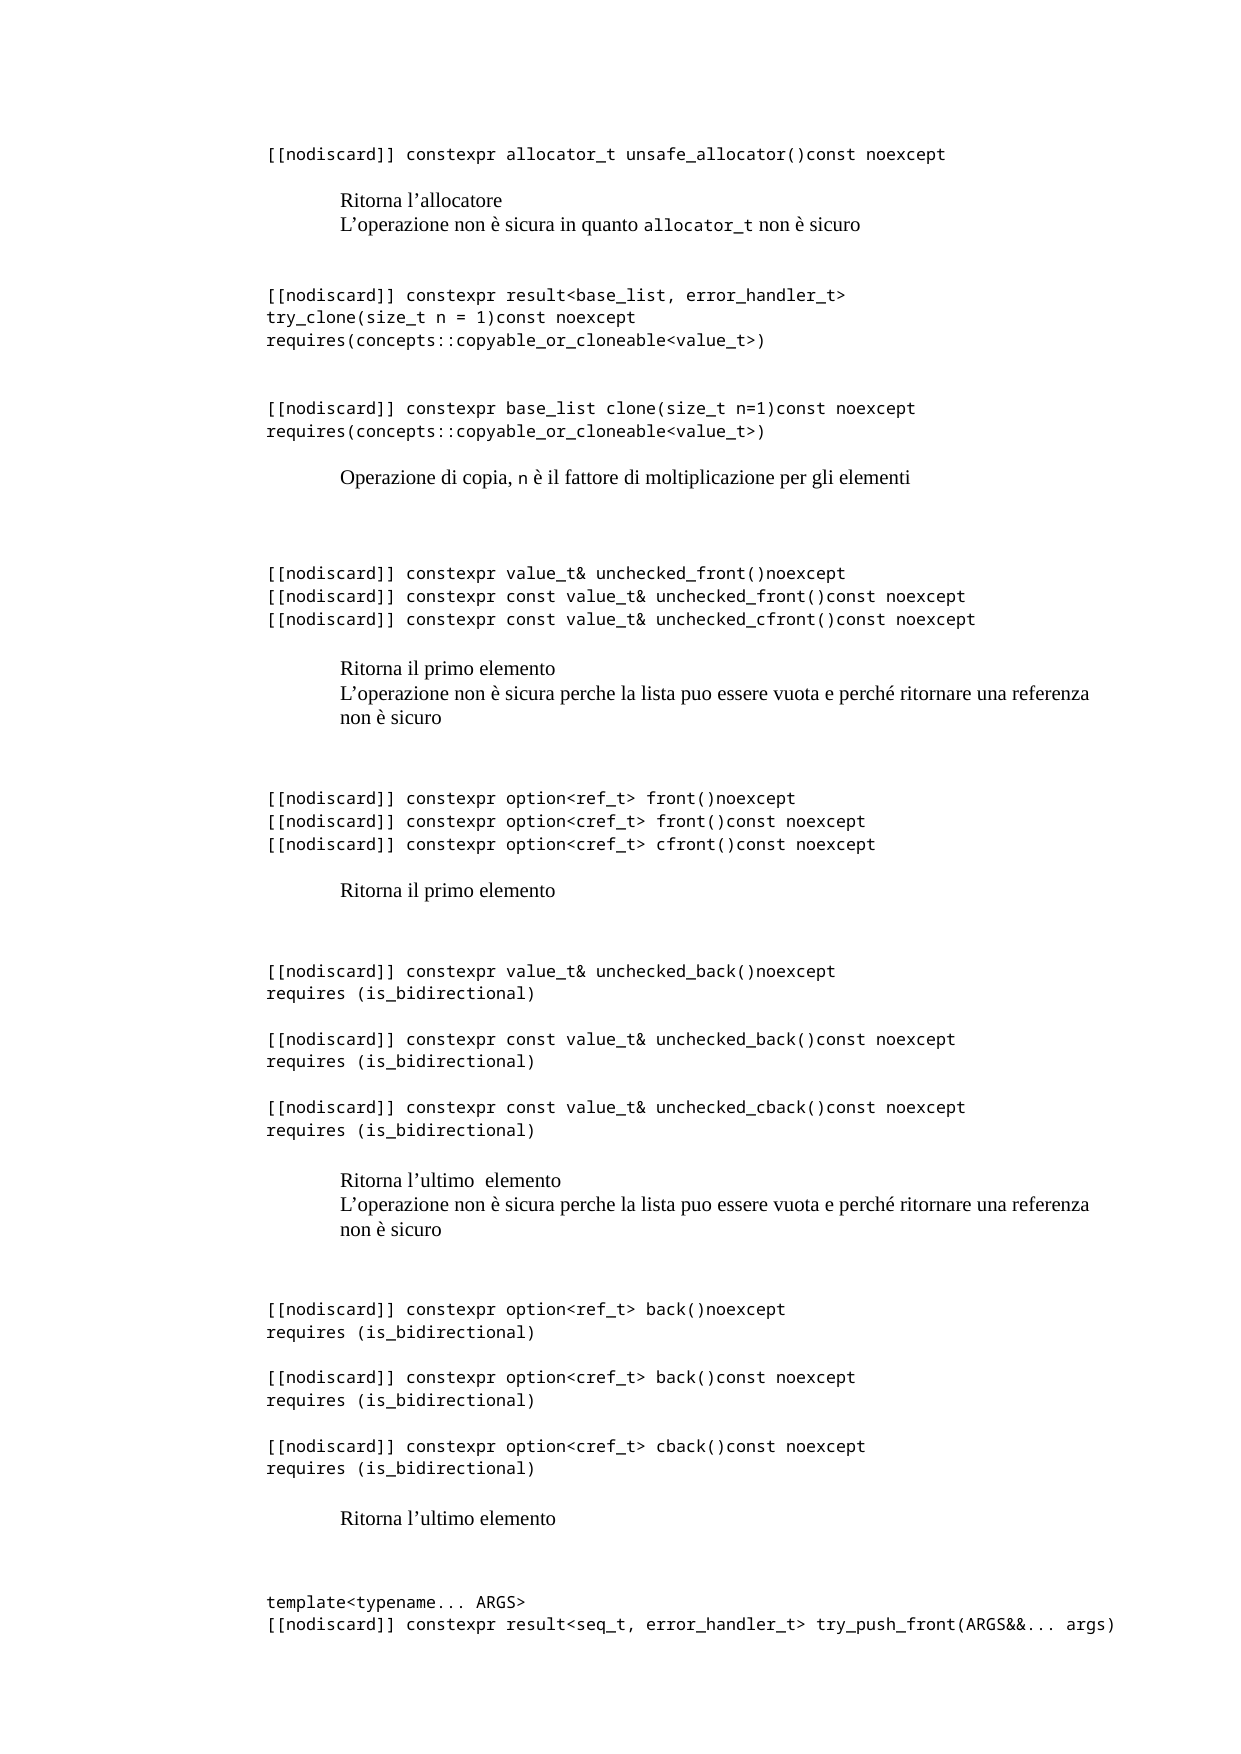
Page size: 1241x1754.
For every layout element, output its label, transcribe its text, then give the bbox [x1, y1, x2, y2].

text Ritorna l’ultimo elemento [118, 1164, 1122, 1192]
text [[nodiscard]] constexpr option<cref_t> front()const noexcept [118, 809, 1122, 832]
text L’operazione non è sicura perche la lista puo essere vuota e perché ritornare una referenza non è sicuro [118, 681, 1122, 729]
text requires (is_bidirectional) [118, 1457, 1122, 1480]
text template<typename... ARGS> [118, 1589, 1122, 1613]
text [[nodiscard]] constexpr const value_t& unchecked_cfront()const noexcept [118, 607, 1122, 630]
text [[nodiscard]] constexpr option<ref_t> front()noexcept [118, 787, 1122, 809]
text [[nodiscard]] constexpr option<ref_t> back()noexcept [118, 1298, 1122, 1321]
text requires(concepts::copyable_or_cloneable<value_t>) [118, 420, 1122, 442]
text Operazione di copia, n è il fattore di moltiplicazione per gli elementi [118, 465, 1122, 489]
text [[nodiscard]] constexpr result<base_list, error_handler_t> [118, 282, 1122, 306]
text [[nodiscard]] constexpr result<seq_t, error_handler_t> try_push_front(ARGS&&... args) [118, 1613, 1122, 1636]
text Ritorna il primo elemento [118, 878, 1122, 902]
text L’operazione non è sicura in quanto allocator_t non è sicuro [118, 212, 1122, 236]
text [[nodiscard]] constexpr option<cref_t> cfront()const noexcept [118, 832, 1122, 855]
text [[nodiscard]] constexpr const value_t& unchecked_back()const noexcept [118, 1027, 1122, 1050]
text Ritorna l’ultimo elemento [118, 1502, 1122, 1531]
text [[nodiscard]] constexpr allocator_t unsafe_allocator()const noexcept [118, 141, 1122, 165]
text requires (is_bidirectional) [118, 1389, 1122, 1412]
text [[nodiscard]] constexpr value_t& unchecked_back()noexcept [118, 959, 1122, 982]
text [[nodiscard]] constexpr option<cref_t> back()const noexcept [118, 1366, 1122, 1389]
text [[nodiscard]] constexpr const value_t& unchecked_cback()const noexcept [118, 1096, 1122, 1118]
text requires(concepts::copyable_or_cloneable<value_t>) [118, 329, 1122, 352]
text requires (is_bidirectional) [118, 1050, 1122, 1073]
text L’operazione non è sicura perche la lista puo essere vuota e perché ritornare una referenza non è sicuro [118, 1192, 1122, 1241]
text [[nodiscard]] constexpr const value_t& unchecked_front()const noexcept [118, 584, 1122, 607]
text requires (is_bidirectional) [118, 1321, 1122, 1343]
text requires (is_bidirectional) [118, 1118, 1122, 1141]
text Ritorna l’allocatore [118, 188, 1122, 212]
text try_clone(size_t n = 1)const noexcept [118, 306, 1122, 329]
text [[nodiscard]] constexpr base_list clone(size_t n=1)const noexcept [118, 397, 1122, 420]
text [[nodiscard]] constexpr option<cref_t> cback()const noexcept [118, 1434, 1122, 1457]
text [[nodiscard]] constexpr value_t& unchecked_front()noexcept [118, 562, 1122, 584]
text Ritorna il primo elemento [118, 652, 1122, 681]
text requires (is_bidirectional) [118, 982, 1122, 1005]
